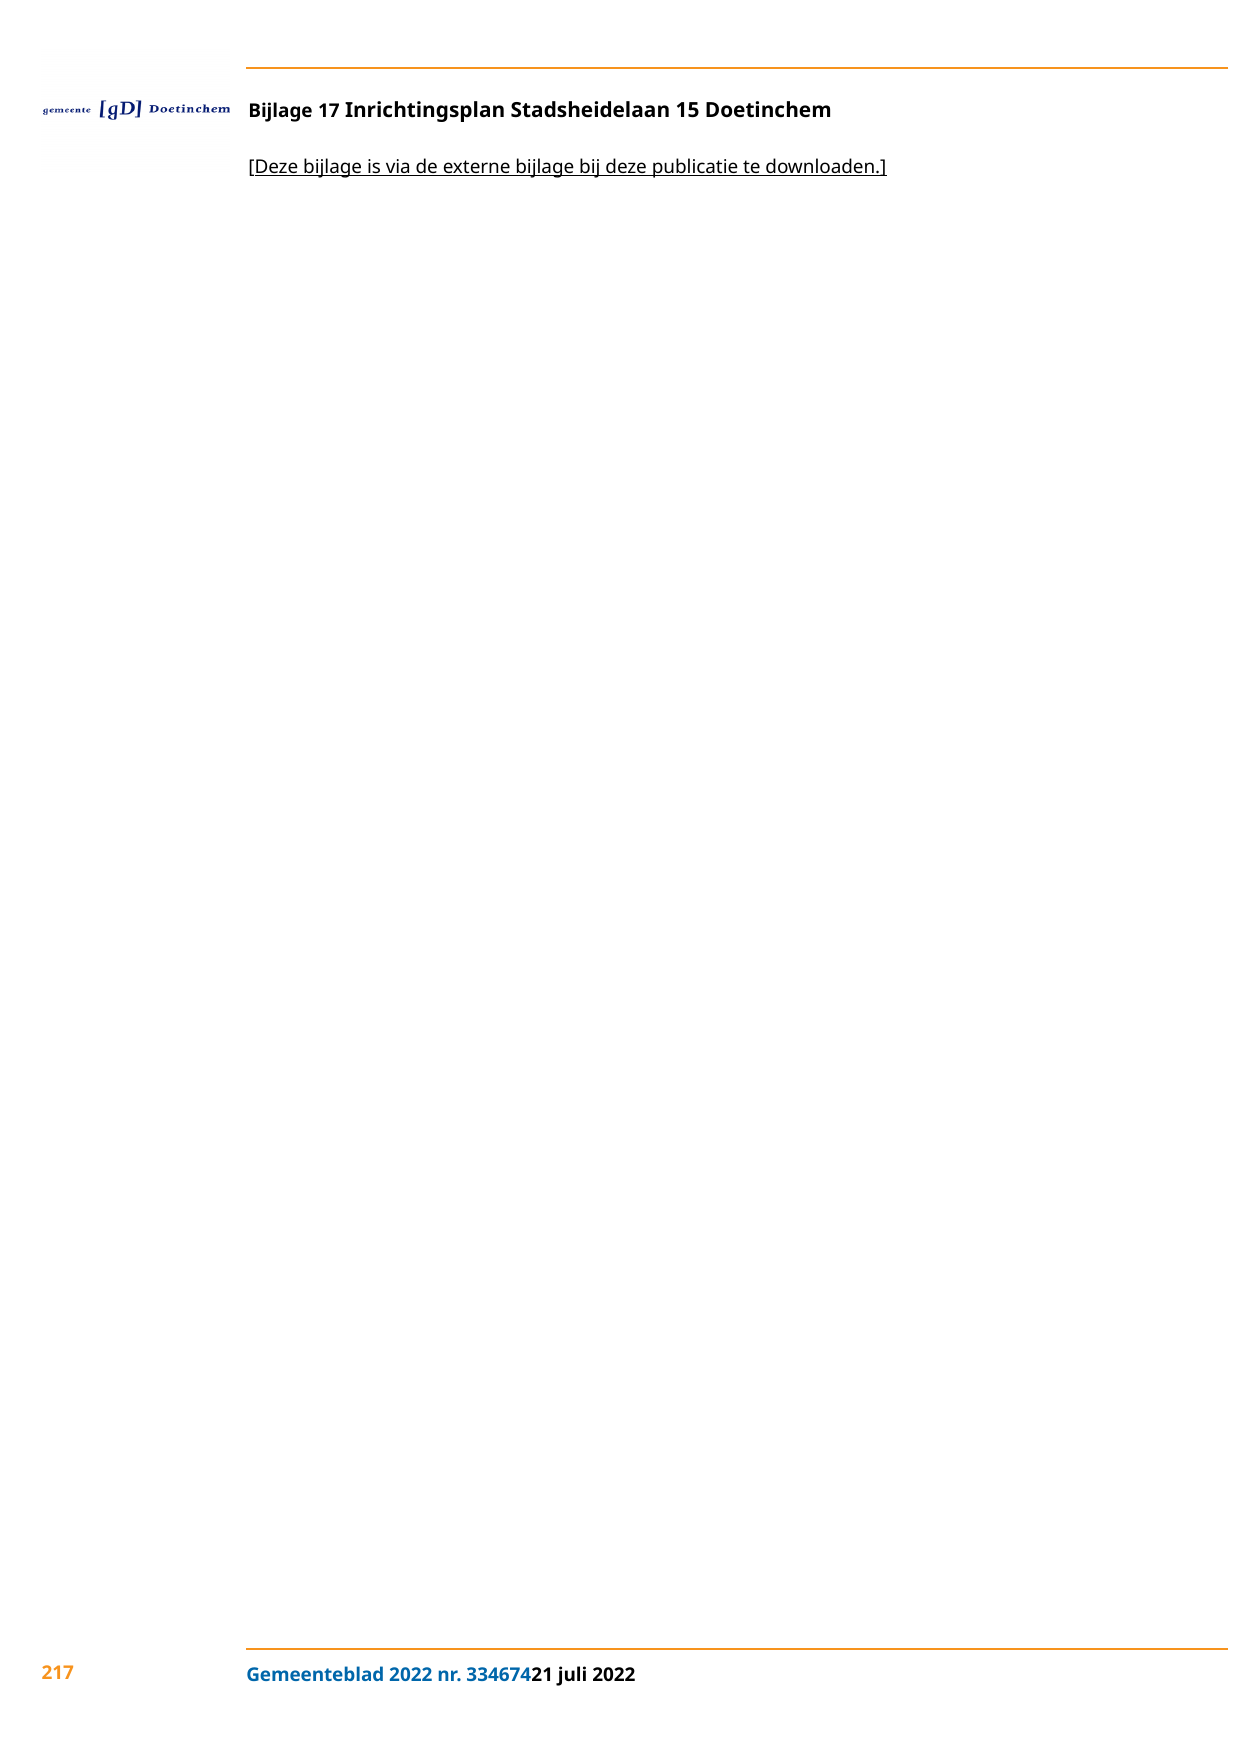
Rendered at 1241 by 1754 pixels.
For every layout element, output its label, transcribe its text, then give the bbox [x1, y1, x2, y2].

picture [41, 47, 231, 172]
text Bijlage 17 Inrichtingsplan Stadsheidelaan 15 Doetinchem [248, 95, 1152, 123]
text [Deze bijlage is via de externe bijlage bij deze publicatie te downloaden.] [248, 153, 1152, 179]
